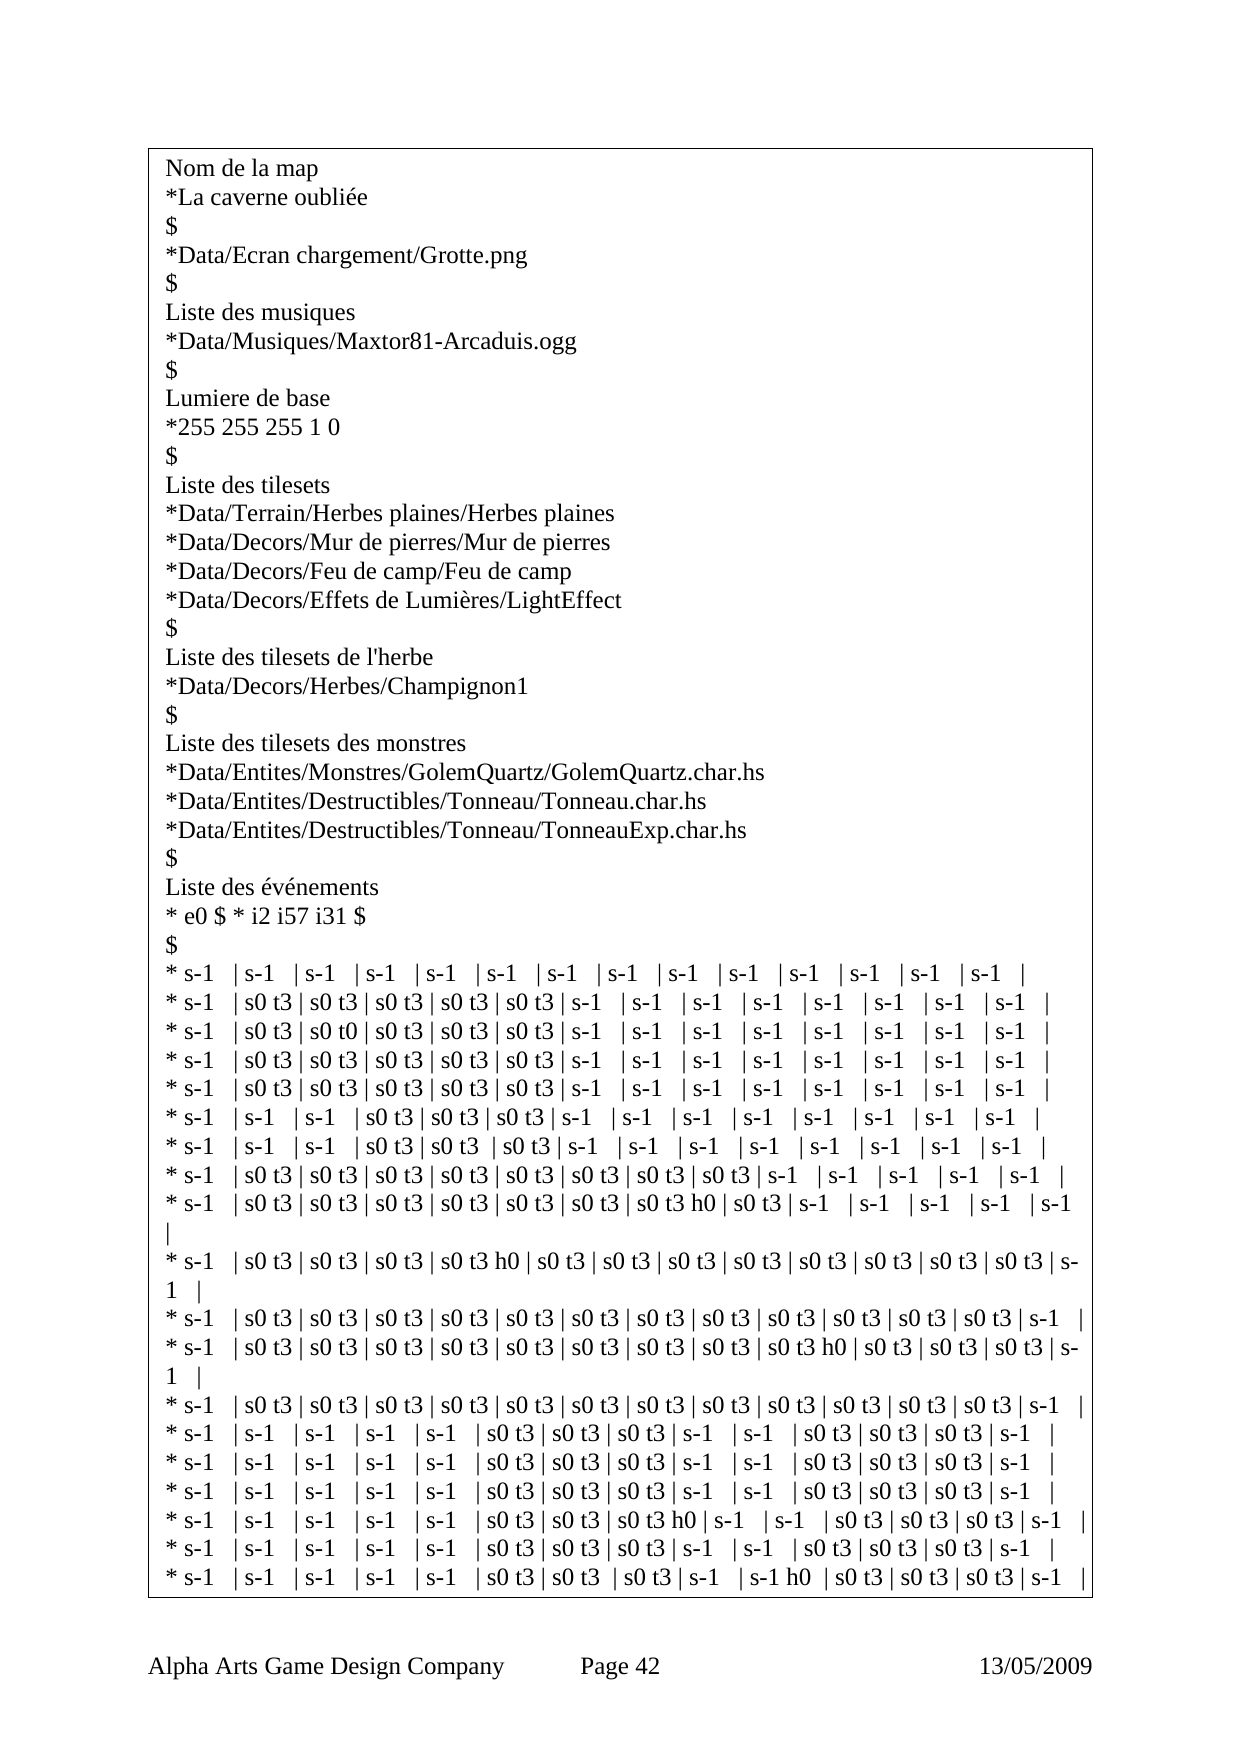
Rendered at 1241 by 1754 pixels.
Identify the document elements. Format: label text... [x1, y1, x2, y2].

table_header Nom de la map *La caverne oubliée $ *Data/Ecran chargement/Grotte.png $ Liste des musiques *Data/Musiques/Maxtor81-Arcaduis.ogg $ Lumiere de base *255 255 255 1 0 $ Liste des tilesets *Data/Terrain/Herbes plaines/Herbes plaines *Data/Decors/Mur de pierres/Mur de pierres *Data/Decors/Feu de camp/Feu de camp *Data/Decors/Effets de Lumières/LightEffect $ Liste des tilesets de l'herbe *Data/Decors/Herbes/Champignon1 $ Liste des tilesets des monstres *Data/Entites/Monstres/GolemQuartz/GolemQuartz.char.hs *Data/Entites/Destructibles/Tonneau/Tonneau.char.hs *Data/Entites/Destructibles/Tonneau/TonneauExp.char.hs $ Liste des événements * e0 $ * i2 i57 i31 $ $ * s-1 | s-1 | s-1 | s-1 | s-1 | s-1 | s-1 | s-1 | s-1 | s-1 | s-1 | s-1 | s-1 | s-1 | * s-1 | s0 t3 | s0 t3 | s0 t3 | s0 t3 | s0 t3 | s-1 | s-1 | s-1 | s-1 | s-1 | s-1 | s-1 | s-1 | * s-1 | s0 t3 | s0 t0 | s0 t3 | s0 t3 | s0 t3 | s-1 | s-1 | s-1 | s-1 | s-1 | s-1 | s-1 | s-1 | * s-1 | s0 t3 | s0 t3 | s0 t3 | s0 t3 | s0 t3 | s-1 | s-1 | s-1 | s-1 | s-1 | s-1 | s-1 | s-1 | * s-1 | s0 t3 | s0 t3 | s0 t3 | s0 t3 | s0 t3 | s-1 | s-1 | s-1 | s-1 | s-1 | s-1 | s-1 | s-1 | * s-1 | s-1 | s-1 | s0 t3 | s0 t3 | s0 t3 | s-1 | s-1 | s-1 | s-1 | s-1 | s-1 | s-1 | s-1 | * s-1 | s-1 | s-1 | s0 t3 | s0 t3 | s0 t3 | s-1 | s-1 | s-1 | s-1 | s-1 | s-1 | s-1 | s-1 | * s-1 | s0 t3 | s0 t3 | s0 t3 | s0 t3 | s0 t3 | s0 t3 | s0 t3 | s0 t3 | s-1 | s-1 | s-1 | s-1 | s-1 | * s-1 | s0 t3 | s0 t3 | s0 t3 | s0 t3 | s0 t3 | s0 t3 | s0 t3 h0 | s0 t3 | s-1 | s-1 | s-1 | s-1 | s-1 | * s-1 | s0 t3 | s0 t3 | s0 t3 | s0 t3 h0 | s0 t3 | s0 t3 | s0 t3 | s0 t3 | s0 t3 | s0 t3 | s0 t3 | s0 t3 | s-1 | * s-1 | s0 t3 | s0 t3 | s0 t3 | s0 t3 | s0 t3 | s0 t3 | s0 t3 | s0 t3 | s0 t3 | s0 t3 | s0 t3 | s0 t3 | s-1 | * s-1 | s0 t3 | s0 t3 | s0 t3 | s0 t3 | s0 t3 | s0 t3 | s0 t3 | s0 t3 | s0 t3 h0 | s0 t3 | s0 t3 | s0 t3 | s-1 | * s-1 | s0 t3 | s0 t3 | s0 t3 | s0 t3 | s0 t3 | s0 t3 | s0 t3 | s0 t3 | s0 t3 | s0 t3 | s0 t3 | s0 t3 | s-1 | * s-1 | s-1 | s-1 | s-1 | s-1 | s0 t3 | s0 t3 | s0 t3 | s-1 | s-1 | s0 t3 | s0 t3 | s0 t3 | s-1 | * s-1 | s-1 | s-1 | s-1 | s-1 | s0 t3 | s0 t3 | s0 t3 | s-1 | s-1 | s0 t3 | s0 t3 | s0 t3 | s-1 | * s-1 | s-1 | s-1 | s-1 | s-1 | s0 t3 | s0 t3 | s0 t3 | s-1 | s-1 | s0 t3 | s0 t3 | s0 t3 | s-1 | * s-1 | s-1 | s-1 | s-1 | s-1 | s0 t3 | s0 t3 | s0 t3 h0 | s-1 | s-1 | s0 t3 | s0 t3 | s0 t3 | s-1 | * s-1 | s-1 | s-1 | s-1 | s-1 | s0 t3 | s0 t3 | s0 t3 | s-1 | s-1 | s0 t3 | s0 t3 | s0 t3 | s-1 | * s-1 | s-1 | s-1 | s-1 | s-1 | s0 t3 | s0 t3 | s0 t3 | s-1 | s-1 h0 | s0 t3 | s0 t3 | s0 t3 | s-1 | [149, 149, 1092, 1597]
